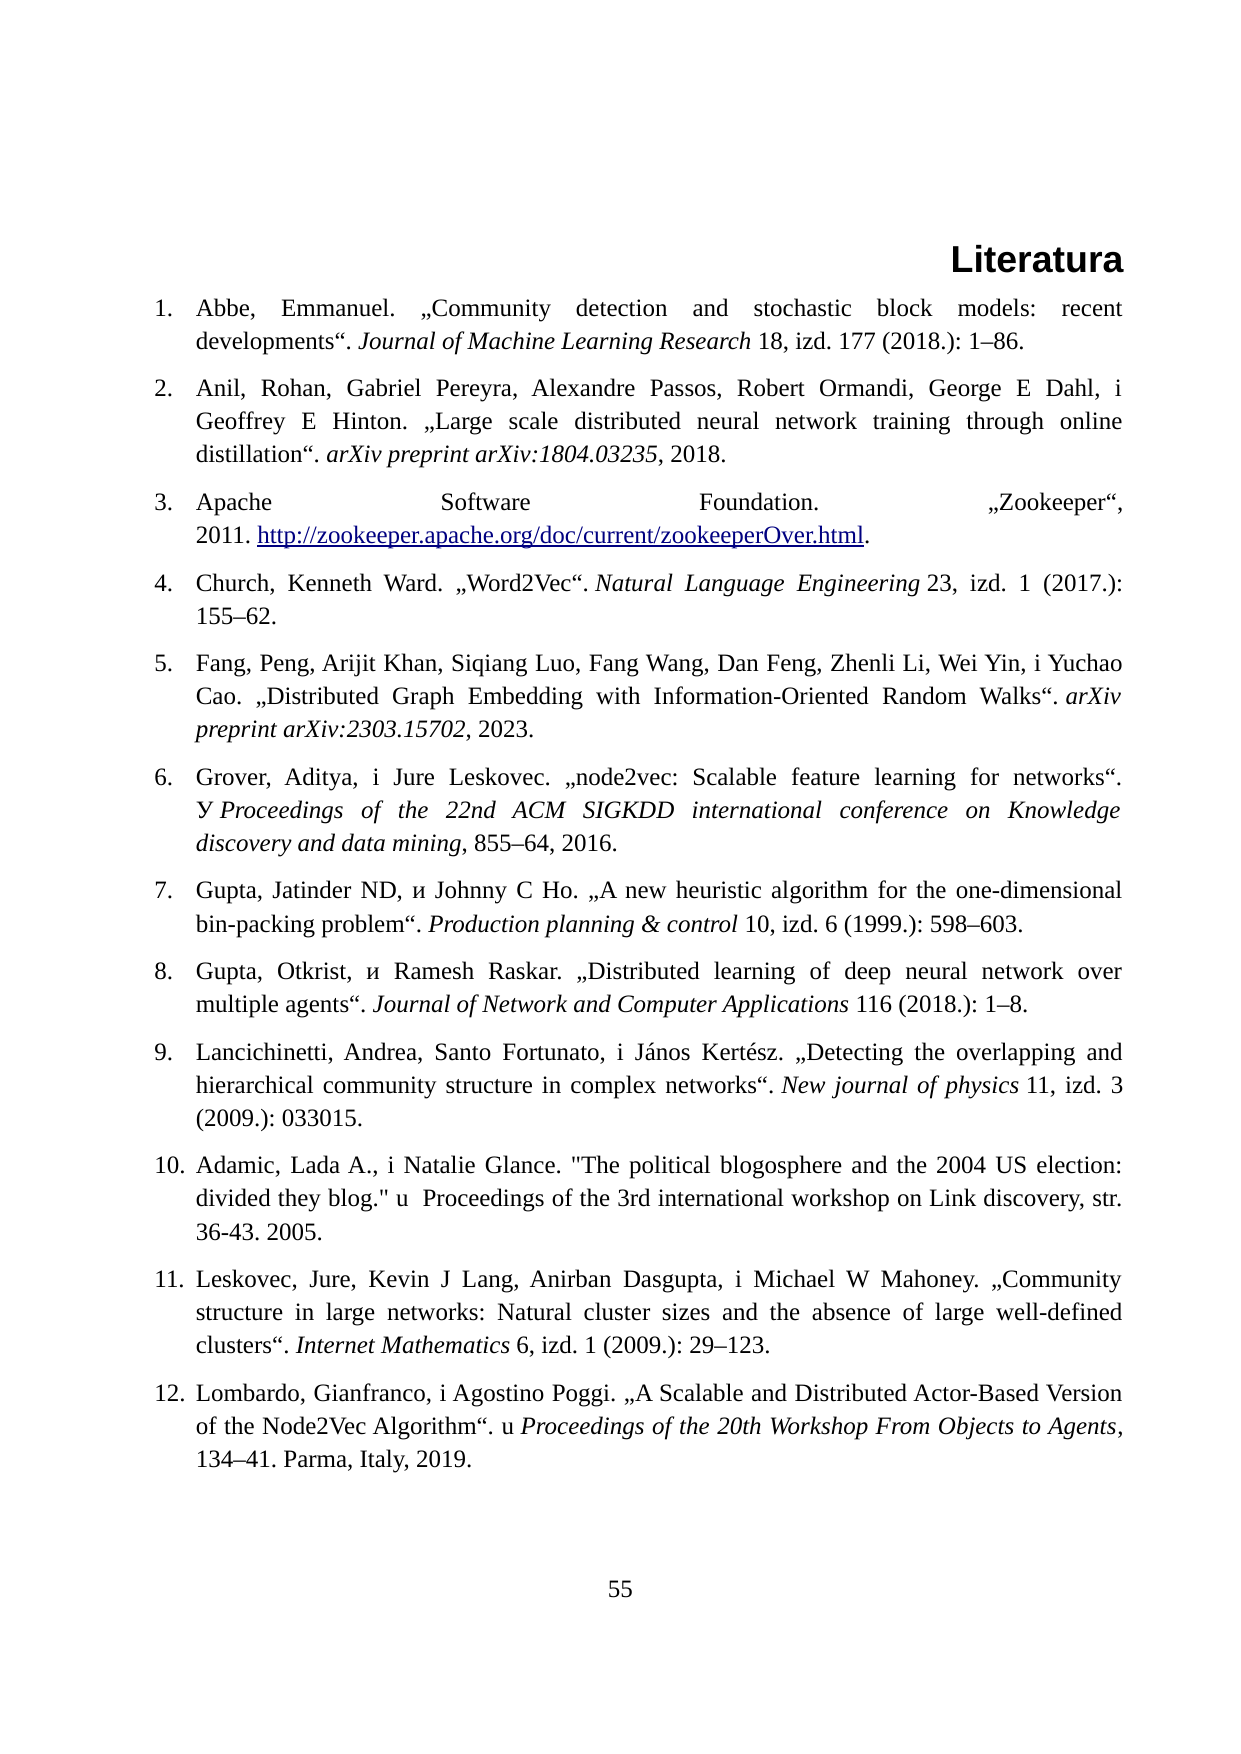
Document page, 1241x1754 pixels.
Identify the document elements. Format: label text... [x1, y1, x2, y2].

list Lombardo, Gianfranco, i Agostino Poggi. „A Scalable and Distributed Actor-Based Version of the Node2Vec Algorithm“. u Proceedings of the 20th Workshop From Objects to Agents, 134–41. Parma, Italy, 2019. [154, 1378, 1123, 1473]
list Gupta, Otkrist, и Ramesh Raskar. „Distributed learning of deep neural network over multiple agents“. Journal of Network and Computer Applications 116 (2018.): 1–8. [154, 956, 1123, 1018]
list Adamic, Lada A., i Natalie Glance. "The political blogosphere and the 2004 US election: divided they blog." u Proceedings of the 3rd international workshop on Link discovery, str. 36-43. 2005. [154, 1151, 1123, 1245]
list Gupta, Jatinder ND, и Johnny C Ho. „A new heuristic algorithm for the one-dimensional bin-packing problem“. Production planning & control 10, izd. 6 (1999.): 598–603. [154, 876, 1123, 937]
list Lancichinetti, Andrea, Santo Fortunato, i János Kertész. „Detecting the overlapping and hierarchical community structure in complex networks“. New journal of physics 11, izd. 3 (2009.): 033015. [154, 1037, 1123, 1132]
list Church, Kenneth Ward. „Word2Vec“. Natural Language Engineering 23, izd. 1 (2017.): 155–62. [154, 568, 1123, 629]
list Leskovec, Jure, Kevin J Lang, Anirban Dasgupta, i Michael W Mahoney. „Community structure in large networks: Natural cluster sizes and the absence of large well-defined clusters“. Internet Mathematics 6, izd. 1 (2009.): 29–123. [154, 1264, 1123, 1359]
list Abbe, Emmanuel. „Community detection and stochastic block models: recent developments“. Journal of Machine Learning Research 18, izd. 177 (2018.): 1–86. [154, 293, 1123, 354]
list Anil, Rohan, Gabriel Pereyra, Alexandre Passos, Robert Ormandi, George E Dahl, i Geoffrey E Hinton. „Large scale distributed neural network training through online distillation“. arXiv preprint arXiv:1804.03235, 2018. [154, 373, 1123, 468]
list Apache Software Foundation. „Zookeeper“, 2011. http://zookeeper.apache.org/doc/current/zookeeperOver.html. [154, 487, 1123, 549]
list Fang, Peng, Arijit Khan, Siqiang Luo, Fang Wang, Dan Feng, Zhenli Li, Wei Yin, i Yuchao Cao. „Distributed Graph Embedding with Information-Oriented Random Walks“. arXiv preprint arXiv:2303.15702, 2023. [154, 648, 1123, 743]
list Grover, Aditya, i Jure Leskovec. „node2vec: Scalable feature learning for networks“. У Proceedings of the 22nd ACM SIGKDD international conference on Knowledge discovery and data mining, 855–64, 2016. [154, 762, 1123, 857]
subtitle Literatura [117, 237, 1123, 280]
